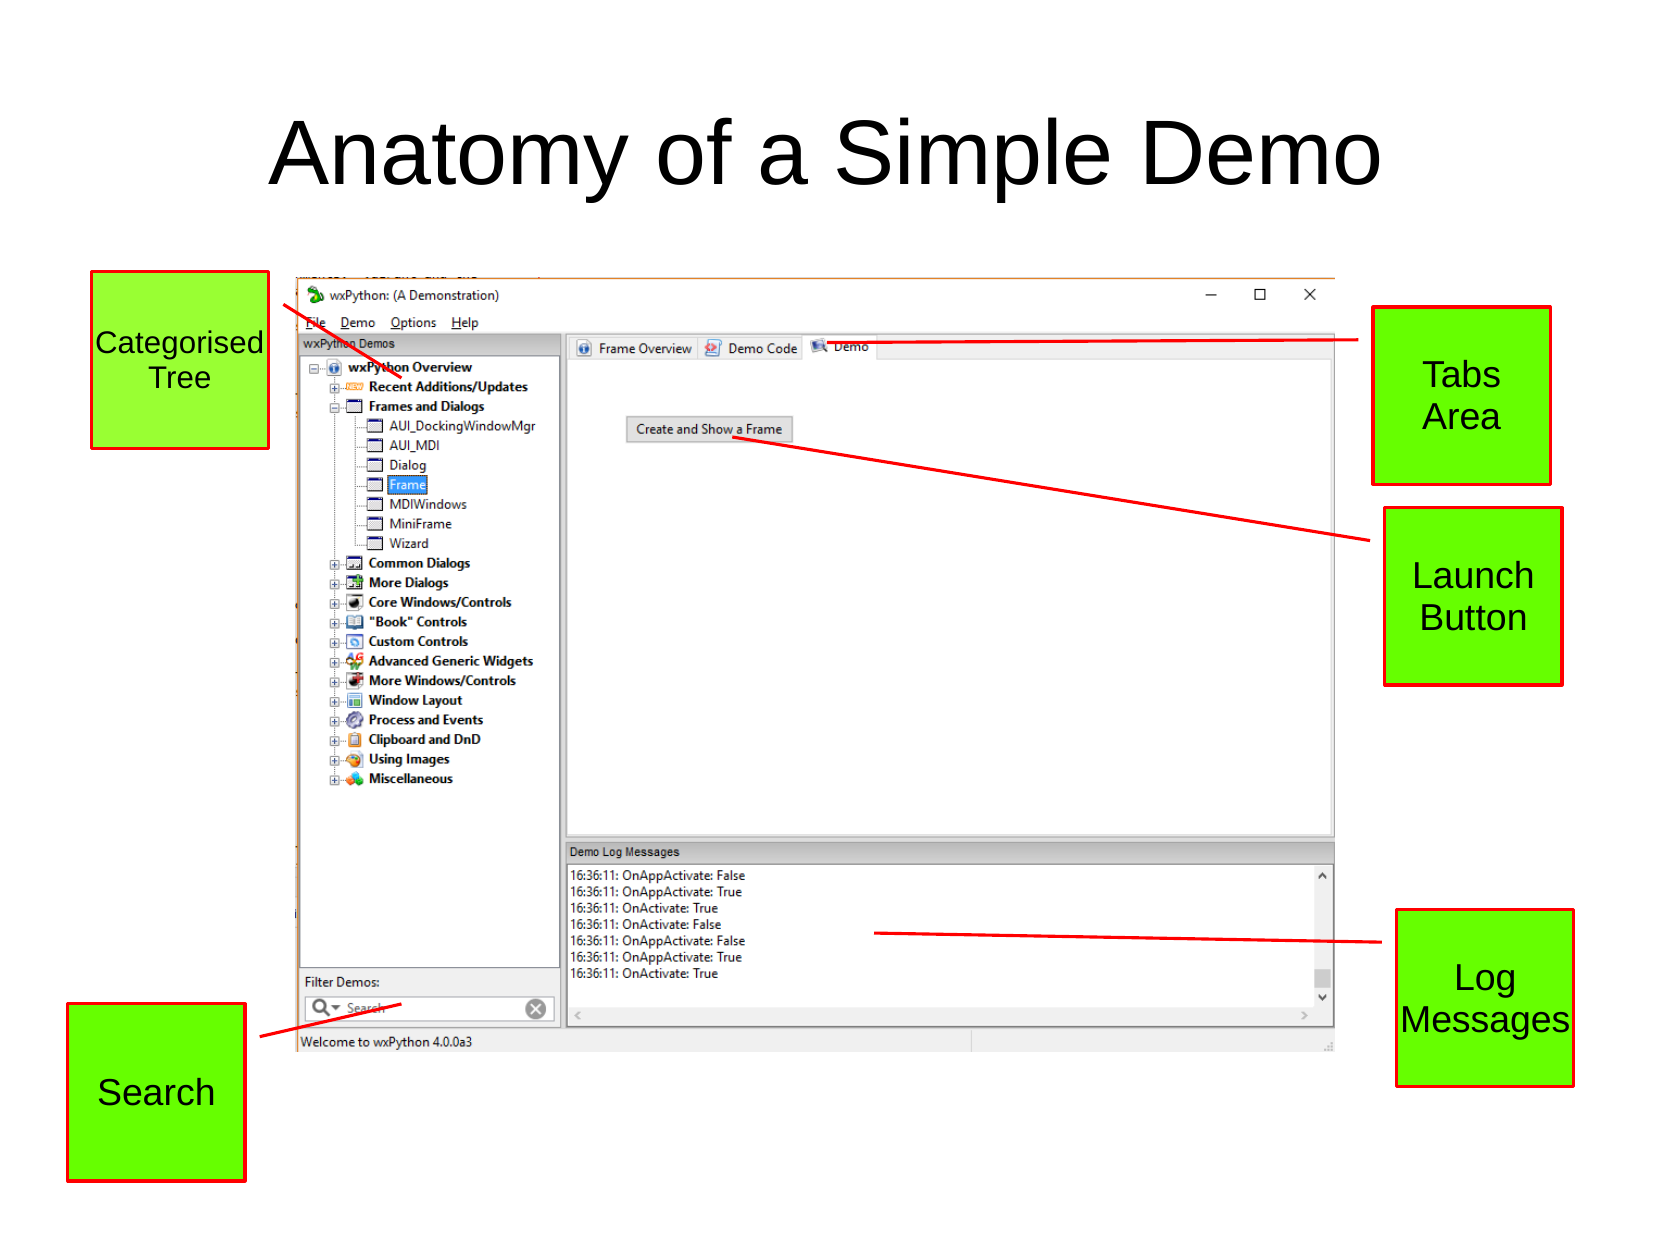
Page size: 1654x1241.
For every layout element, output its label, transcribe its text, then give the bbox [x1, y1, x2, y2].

text_box Tabs Area [1373, 307, 1550, 484]
text_box Log Messages [1397, 909, 1574, 1087]
text_box Categorised Tree [91, 272, 269, 449]
picture [295, 277, 1335, 1052]
text_box Launch Button [1385, 508, 1562, 685]
title Anatomy of a Simple Demo [82, 49, 1571, 257]
text_box Search [68, 1004, 245, 1181]
